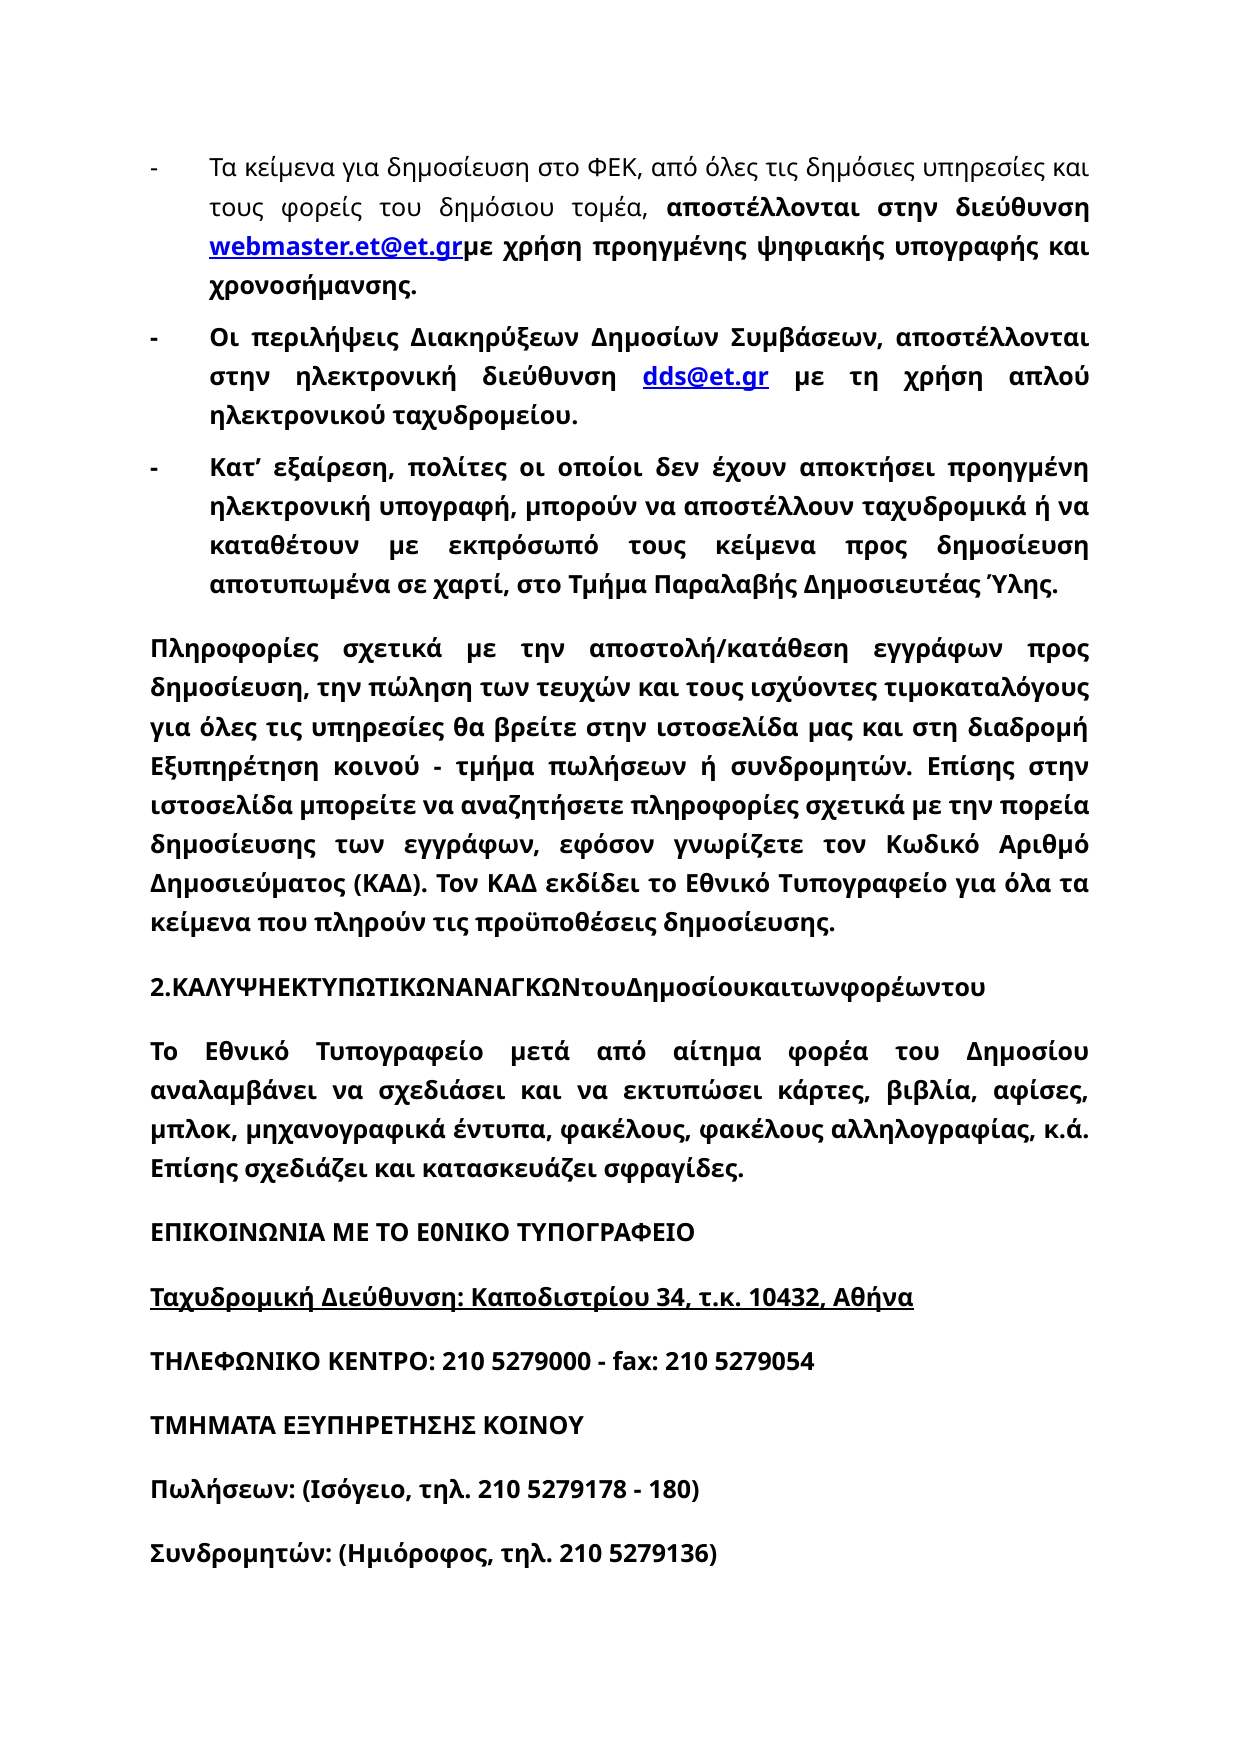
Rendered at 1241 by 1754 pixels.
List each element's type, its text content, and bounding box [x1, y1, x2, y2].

text ΤΗΛΕΦΩΝΙΚΟ ΚΕΝΤΡΟ: 210 5279000 - fax: 210 5279054 [150, 1343, 1090, 1377]
text Ταχυδρομική Διεύθυνση: Καποδιστρίου 34, τ.κ. 10432, Αθήνα [150, 1279, 1090, 1313]
text Συνδρομητών: (Ημιόροφος, τηλ. 210 5279136) [150, 1536, 1090, 1570]
list - Τα κείμενα για δημοσίευση στο ΦΕΚ, από όλες τις δημόσιες υπηρεσίες και τους φορείς του δημόσιου τομέα, αποστέλλονται στην διεύθυνση webmaster.et@et.grμε χρήση προηγμένης ψηφιακής υπογραφής και χρονοσήμανσης. [150, 150, 1090, 302]
text Πωλήσεων: (Ισόγειο, τηλ. 210 5279178 - 180) [150, 1472, 1090, 1506]
text ΕΠΙΚΟΙΝΩΝΙΑ ΜΕ ΤΟ Ε0ΝΙΚΟ ΤΥΠΟΓΡΑΦΕΙΟ [150, 1215, 1090, 1249]
text ΤΜΗΜΑΤΑ ΕΞΥΠΗΡΕΤΗΣΗΣ ΚΟΙΝΟΥ [150, 1407, 1090, 1442]
list - Οι περιλήψεις Διακηρύξεων Δημοσίων Συμβάσεων, αποστέλλονται στην ηλεκτρονική διεύθυνση dds@et.gr με τη χρήση απλού ηλεκτρονικού ταχυδρομείου. [150, 319, 1090, 432]
list - Κατ’ εξαίρεση, πολίτες οι οποίοι δεν έχουν αποκτήσει προηγμένη ηλεκτρονική υπογραφή, μπορούν να αποστέλλουν ταχυδρομικά ή να καταθέτουν με εκπρόσωπό τους κείμενα προς δημοσίευση αποτυπωμένα σε χαρτί, στο Τμήμα Παραλαβής Δημοσιευτέας Ύλης. [150, 449, 1090, 601]
text Το Εθνικό Τυπογραφείο μετά από αίτημα φορέα του Δημοσίου αναλαμβάνει να σχεδιάσει και να εκτυπώσει κάρτες, βιβλία, αφίσες, μπλοκ, μηχανογραφικά έντυπα, φακέλους, φακέλους αλληλογραφίας, κ.ά. Επίσης σχεδιάζει και κατασκευάζει σφραγίδες. [150, 1033, 1090, 1185]
text Πληροφορίες σχετικά με την αποστολή/κατάθεση εγγράφων προς δημοσίευση, την πώληση των τευχών και τους ισχύοντες τιμοκαταλόγους για όλες τις υπηρεσίες θα βρείτε στην ιστοσελίδα μας και στη διαδρομή Εξυπηρέτηση κοινού - τμήμα πωλήσεων ή συνδρομητών. Επίσης στην ιστοσελίδα μπορείτε να αναζητήσετε πληροφορίες σχετικά με την πορεία δημοσίευσης των εγγράφων, εφόσον γνωρίζετε τον Κωδικό Αριθμό Δημοσιεύματος (ΚΑΔ). Τον ΚΑΔ εκδίδει το Εθνικό Tυπογραφείο για όλα τα κείμενα που πληρούν τις προϋποθέσεις δημοσίευσης. [150, 631, 1090, 939]
text 2.ΚΑΛΥΨΗΕΚΤΥΠΩΤΙΚΩΝΑΝΑΓΚΩΝτουΔημοσίουκαιτωνφορέωντου [150, 969, 1090, 1003]
